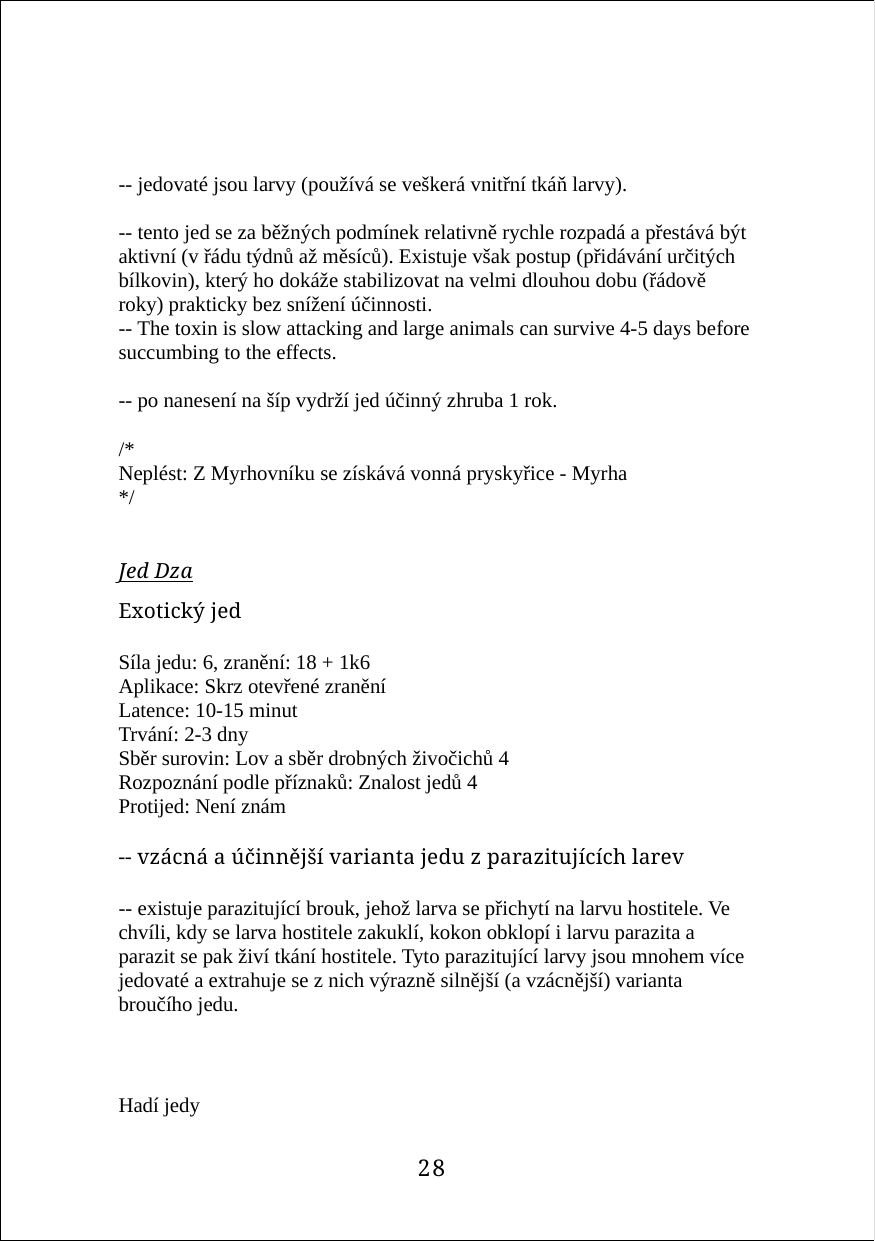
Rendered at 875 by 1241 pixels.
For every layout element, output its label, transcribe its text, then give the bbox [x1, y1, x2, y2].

subtitle Jed Dza [118, 556, 756, 585]
text Síla jedu: 6, zranění: 18 + 1k6 [118, 650, 756, 674]
text -- jedovaté jsou larvy (používá se veškerá vnitřní tkáň larvy). [118, 172, 756, 196]
text Protijed: Není znám [118, 794, 756, 818]
text Trvání: 2-3 dny [118, 722, 756, 746]
text Neplést: Z Myrhovníku se získává vonná pryskyřice - Myrha [118, 461, 756, 484]
text Hadí jedy [118, 1093, 756, 1117]
text /* [118, 436, 756, 461]
text Sběr surovin: Lov a sběr drobných živočichů 4 [118, 746, 756, 770]
text -- existuje parazitující brouk, jehož larva se přichytí na larvu hostitele. Ve chvíli, kdy se larva hostitele zakuklí, kokon obklopí i larvu parazita a parazit se pak živí tkání hostitele. Tyto parazitující larvy jsou mnohem více jedovaté a extrahuje se z nich výrazně silnější (a vzácnější) varianta broučího jedu. [118, 896, 756, 1016]
text -- vzácná a účinnější varianta jedu z parazitujících larev [118, 842, 756, 871]
text -- The toxin is slow attacking and large animals can survive 4-5 days before succumbing to the effects. [118, 316, 756, 364]
text */ [118, 484, 756, 509]
text -- po nanesení na šíp vydrží jed účinný zhruba 1 rok. [118, 388, 756, 412]
text -- tento jed se za běžných podmínek relativně rychle rozpadá a přestává být aktivní (v řádu týdnů až měsíců). Existuje však postup (přidávání určitých bílkovin), který ho dokáže stabilizovat na velmi dlouhou dobu (řádově roky) prakticky bez snížení účinnosti. [118, 220, 756, 316]
text Exotický jed [118, 597, 756, 625]
text Latence: 10-15 minut [118, 698, 756, 722]
text Aplikace: Skrz otevřené zranění [118, 674, 756, 698]
text Rozpoznání podle příznaků: Znalost jedů 4 [118, 770, 756, 794]
